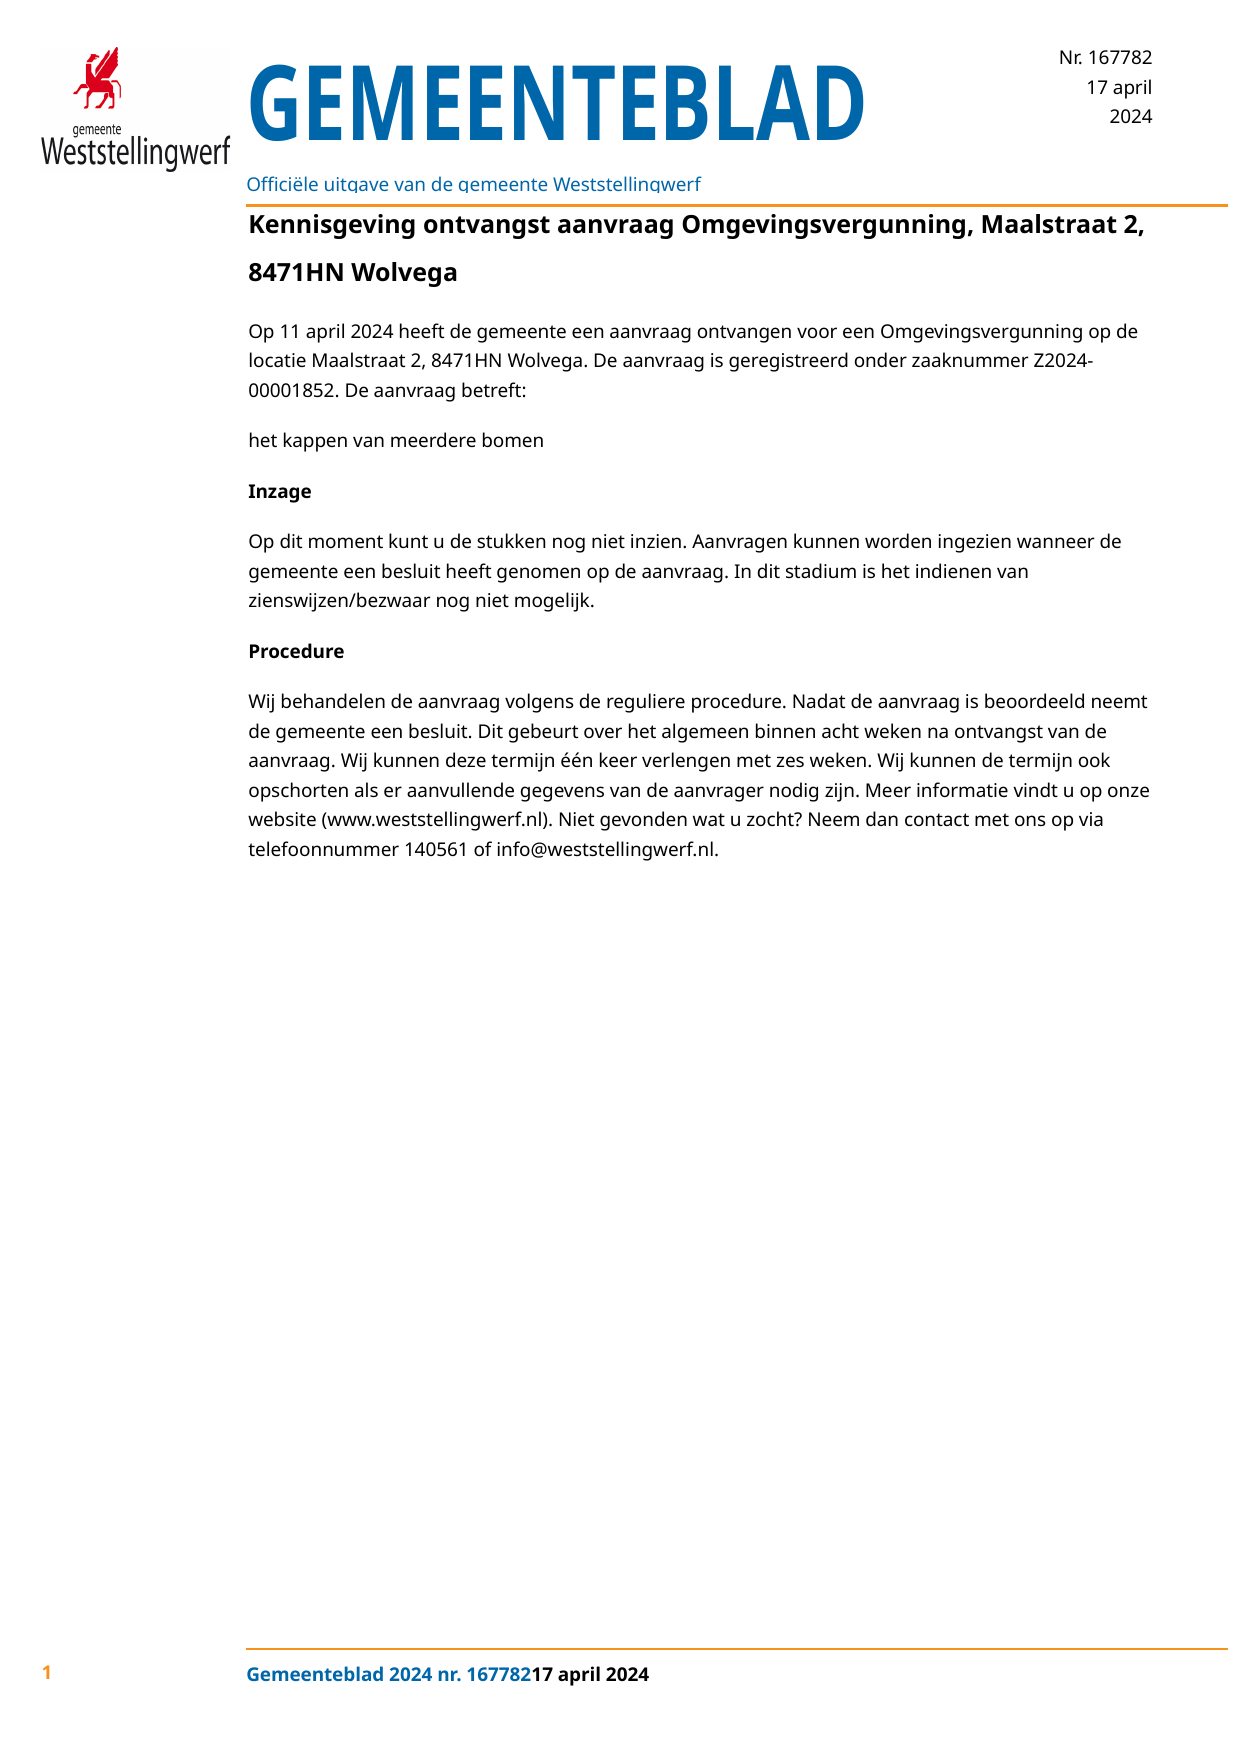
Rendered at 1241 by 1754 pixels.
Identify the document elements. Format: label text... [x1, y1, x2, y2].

text Op dit moment kunt u de stukken nog niet inzien. Aanvragen kunnen worden ingezien wanneer de gemeente een besluit heeft genomen op de aanvraag. In dit stadium is het indienen van zienswijzen/bezwaar nog niet mogelijk. [248, 528, 1152, 613]
text het kappen van meerdere bomen [248, 427, 1152, 453]
text Kennisgeving ontvangst aanvraag Omgevingsvergunning, Maalstraat 2, 8471HN Wolvega [248, 207, 1152, 288]
text Wij behandelen de aanvraag volgens de reguliere procedure. Nadat de aanvraag is beoordeeld neemt de gemeente een besluit. Dit gebeurt over het algemeen binnen acht weken na ontvangst van de aanvraag. Wij kunnen deze termijn één keer verlengen met zes weken. Wij kunnen de termijn ook opschorten als er aanvullende gegevens van de aanvrager nodig zijn. Meer informatie vindt u op onze website (www.weststellingwerf.nl). Niet gevonden wat u zocht? Neem dan contact met ons op via telefoonnummer 140561 of info@weststellingwerf.nl. [248, 688, 1152, 862]
picture [41, 47, 231, 172]
text Op 11 april 2024 heeft de gemeente een aanvraag ontvangen voor een Omgevingsvergunning op de locatie Maalstraat 2, 8471HN Wolvega. De aanvraag is geregistreerd onder zaaknummer Z2024-00001852. De aanvraag betreft: [248, 318, 1152, 403]
text Procedure [248, 638, 1152, 664]
text Inzage [248, 478, 1152, 504]
